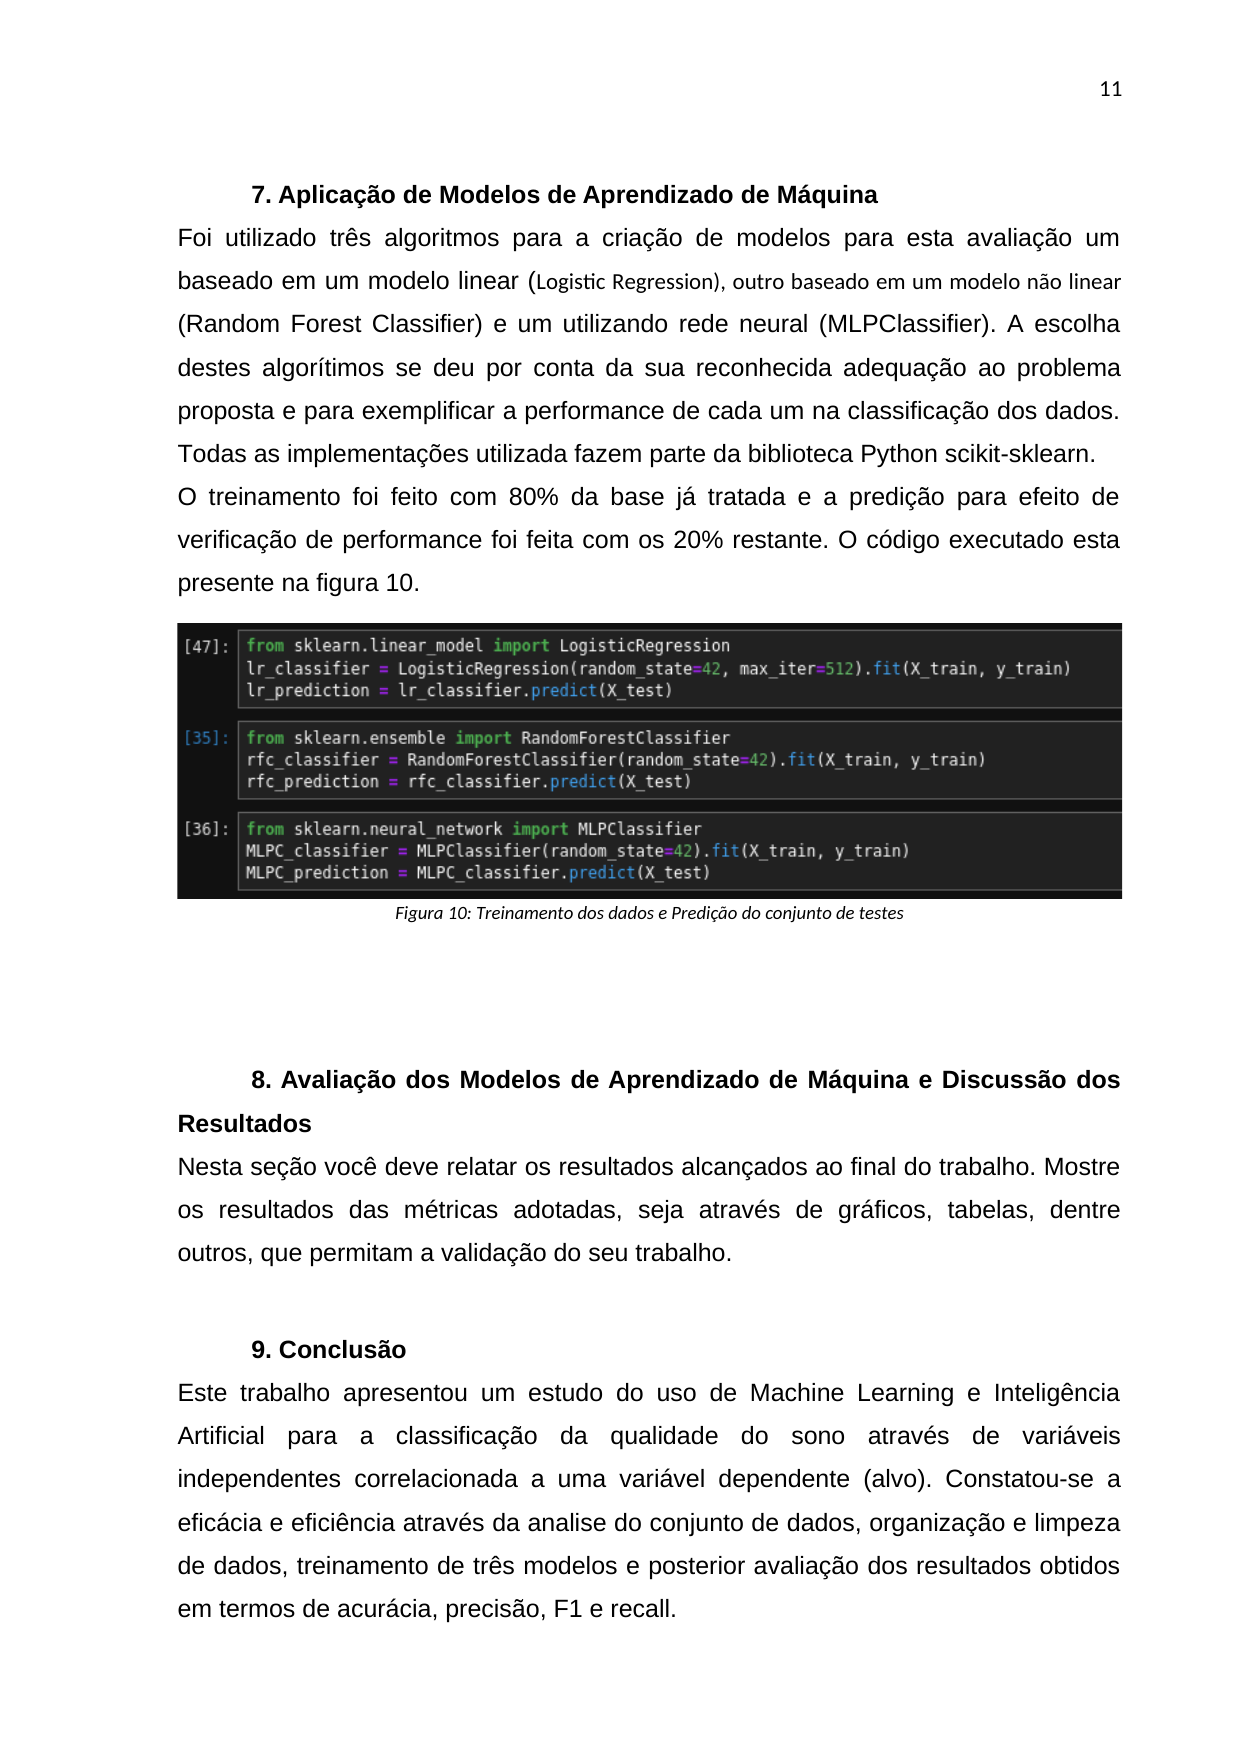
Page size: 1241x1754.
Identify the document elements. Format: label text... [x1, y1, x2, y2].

subtitle 9. Conclusão [177, 1335, 1122, 1364]
text Figura 10: Treinamento dos dados e Predição do conjunto de testes [177, 899, 1122, 924]
text Nesta seção você deve relatar os resultados alcançados ao final do trabalho. Mostre os resultados das métricas adotadas, seja através de gráficos, tabelas, dentre outros, que permitam a validação do seu trabalho. [177, 1152, 1122, 1267]
subtitle 8. Avaliação dos Modelos de Aprendizado de Máquina e Discussão dos Resultados [177, 1066, 1122, 1137]
text Foi utilizado três algoritmos para a criação de modelos para esta avaliação um baseado em um modelo linear (Logistic Regression), outro baseado em um modelo não linear (Random Forest Classifier) e um utilizando rede neural (MLPClassifier). A escolha destes algorítimos se deu por conta da sua reconhecida adequação ao problema proposta e para exemplificar a performance de cada um na classificação dos dados. Todas as implementações utilizada fazem parte da biblioteca Python scikit-sklearn. [177, 223, 1122, 467]
subtitle 7. Aplicação de Modelos de Aprendizado de Máquina [177, 179, 1122, 208]
text O treinamento foi feito com 80% da base já tratada e a predição para efeito de verificação de performance foi feita com os 20% restante. O código executado esta presente na figura 10. [177, 482, 1122, 597]
text Este trabalho apresentou um estudo do uso de Machine Learning e Inteligência Artificial para a classificação da qualidade do sono através de variáveis independentes correlacionada a uma variável dependente (alvo). Constatou-se a eficácia e eficiência através da analise do conjunto de dados, organização e limpeza de dados, treinamento de três modelos e posterior avaliação dos resultados obtidos em termos de acurácia, precisão, F1 e recall. [177, 1378, 1122, 1622]
picture [177, 623, 1123, 899]
